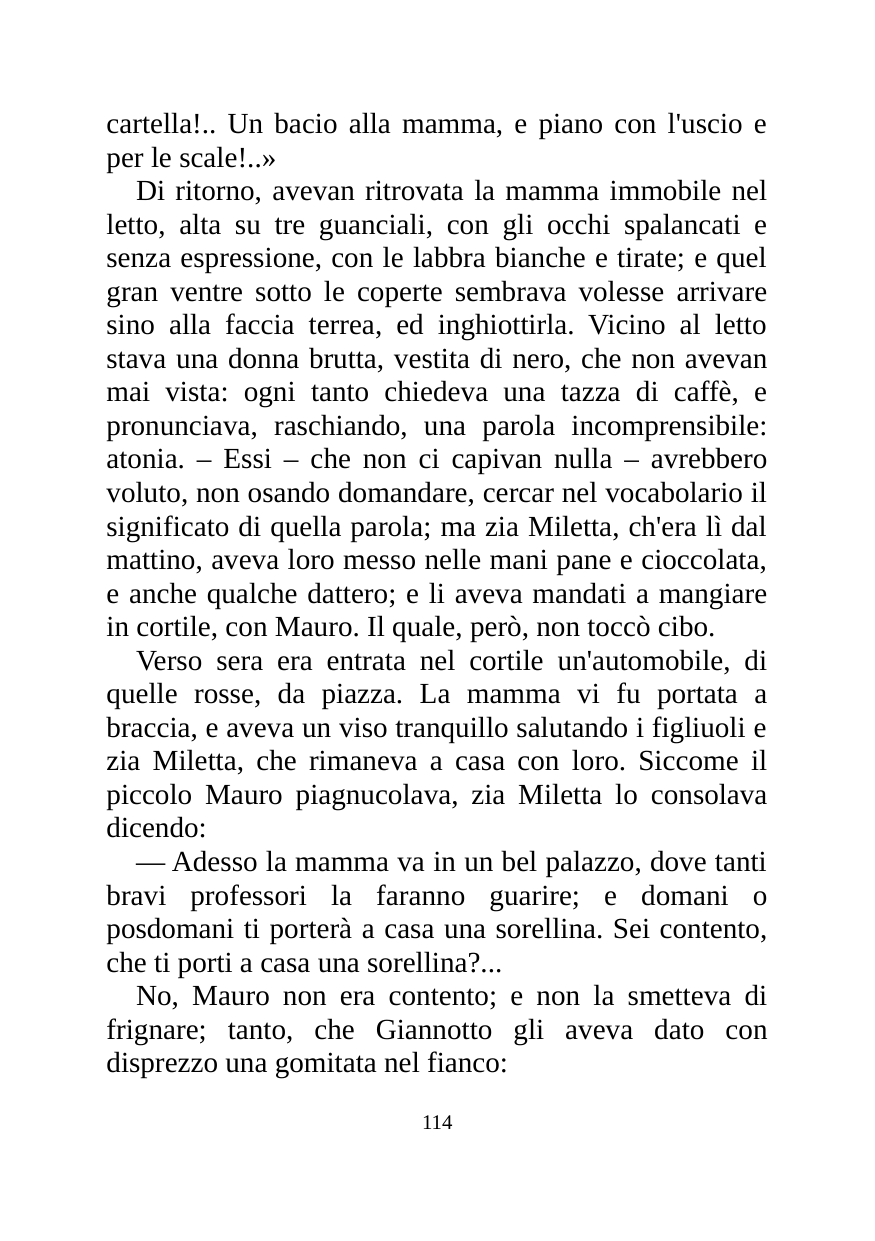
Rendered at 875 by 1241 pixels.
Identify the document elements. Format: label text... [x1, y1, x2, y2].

text Di ritorno, avevan ritrovata la mamma immobile nel letto, alta su tre guanciali, con gli occhi spalancati e senza espressione, con le labbra bianche e tirate; e quel gran ventre sotto le coperte sembrava volesse arrivare sino alla faccia terrea, ed inghiottirla. Vicino al letto stava una donna brutta, vestita di nero, che non avevan mai vista: ogni tanto chiedeva una tazza di caffè, e pronunciava, raschiando, una parola incomprensibile: atonia. – Essi – che non ci capivan nulla – avrebbero voluto, non osando domandare, cercar nel vocabolario il significato di quella parola; ma zia Miletta, ch'era lì dal mattino, aveva loro messo nelle mani pane e cioccolata, e anche qualche dattero; e li aveva mandati a mangiare in cortile, con Mauro. Il quale, però, non toccò cibo. [106, 173, 768, 643]
text cartella!.. Un bacio alla mamma, e piano con l'uscio e per le scale!..» [106, 106, 768, 173]
text Verso sera era entrata nel cortile un'automobile, di quelle rosse, da piazza. La mamma vi fu portata a braccia, e aveva un viso tranquillo salutando i figliuoli e zia Miletta, che rimaneva a casa con loro. Siccome il piccolo Mauro piagnucolava, zia Miletta lo consolava dicendo: [106, 643, 768, 844]
text No, Mauro non era contento; e non la smetteva di frignare; tanto, che Giannotto gli aveva dato con disprezzo una gomitata nel fianco: [106, 978, 768, 1079]
text — Adesso la mamma va in un bel palazzo, dove tanti bravi professori la faranno guarire; e domani o posdomani ti porterà a casa una sorellina. Sei contento, che ti porti a casa una sorellina?... [106, 844, 768, 978]
